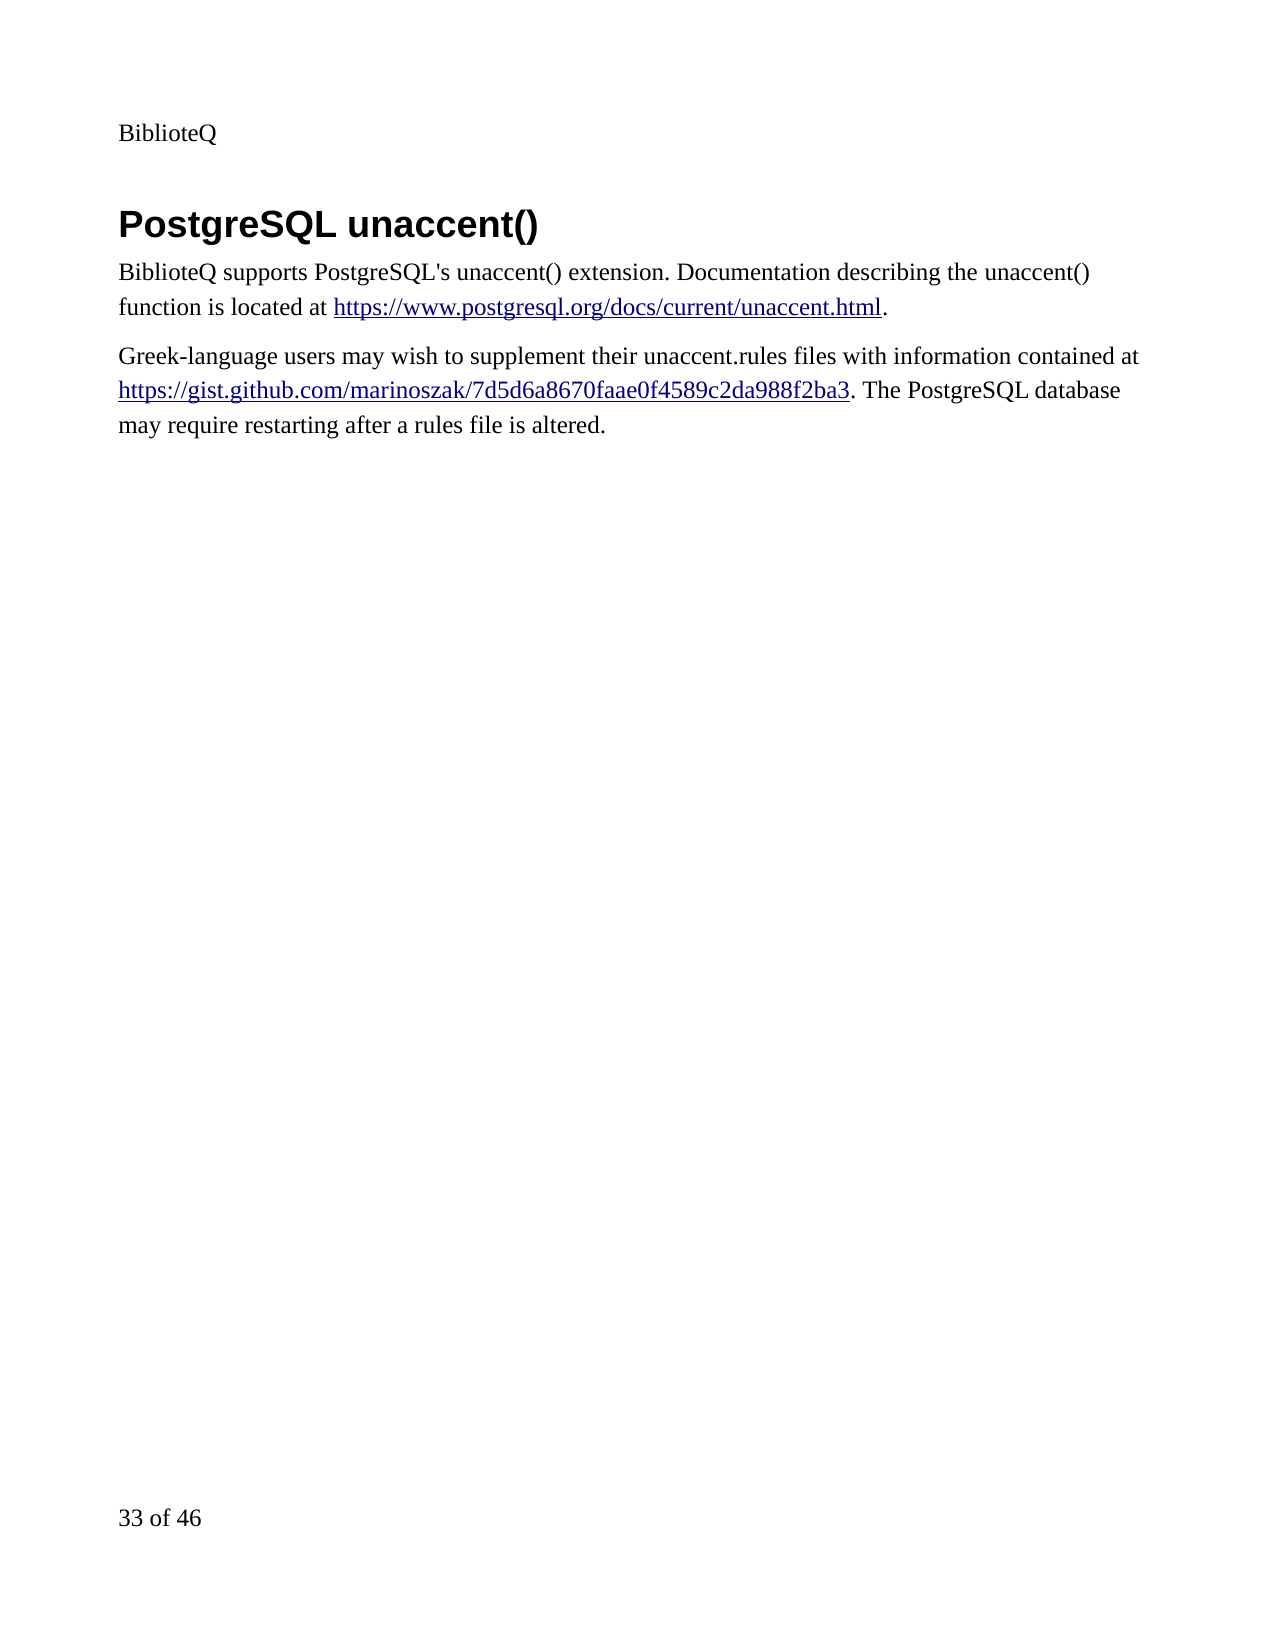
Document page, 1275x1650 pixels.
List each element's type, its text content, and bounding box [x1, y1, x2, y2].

text BiblioteQ supports PostgreSQL's unaccent() extension. Documentation describing the unaccent() function is located at https://www.postgresql.org/docs/current/unaccent.html. [118, 257, 1157, 321]
text Greek-language users may wish to supplement their unaccent.rules files with information contained at https://gist.github.com/marinoszak/7d5d6a8670faae0f4589c2da988f2ba3. The PostgreSQL database may require restarting after a rules file is altered. [118, 341, 1157, 439]
subtitle PostgreSQL unaccent() [118, 201, 1157, 245]
